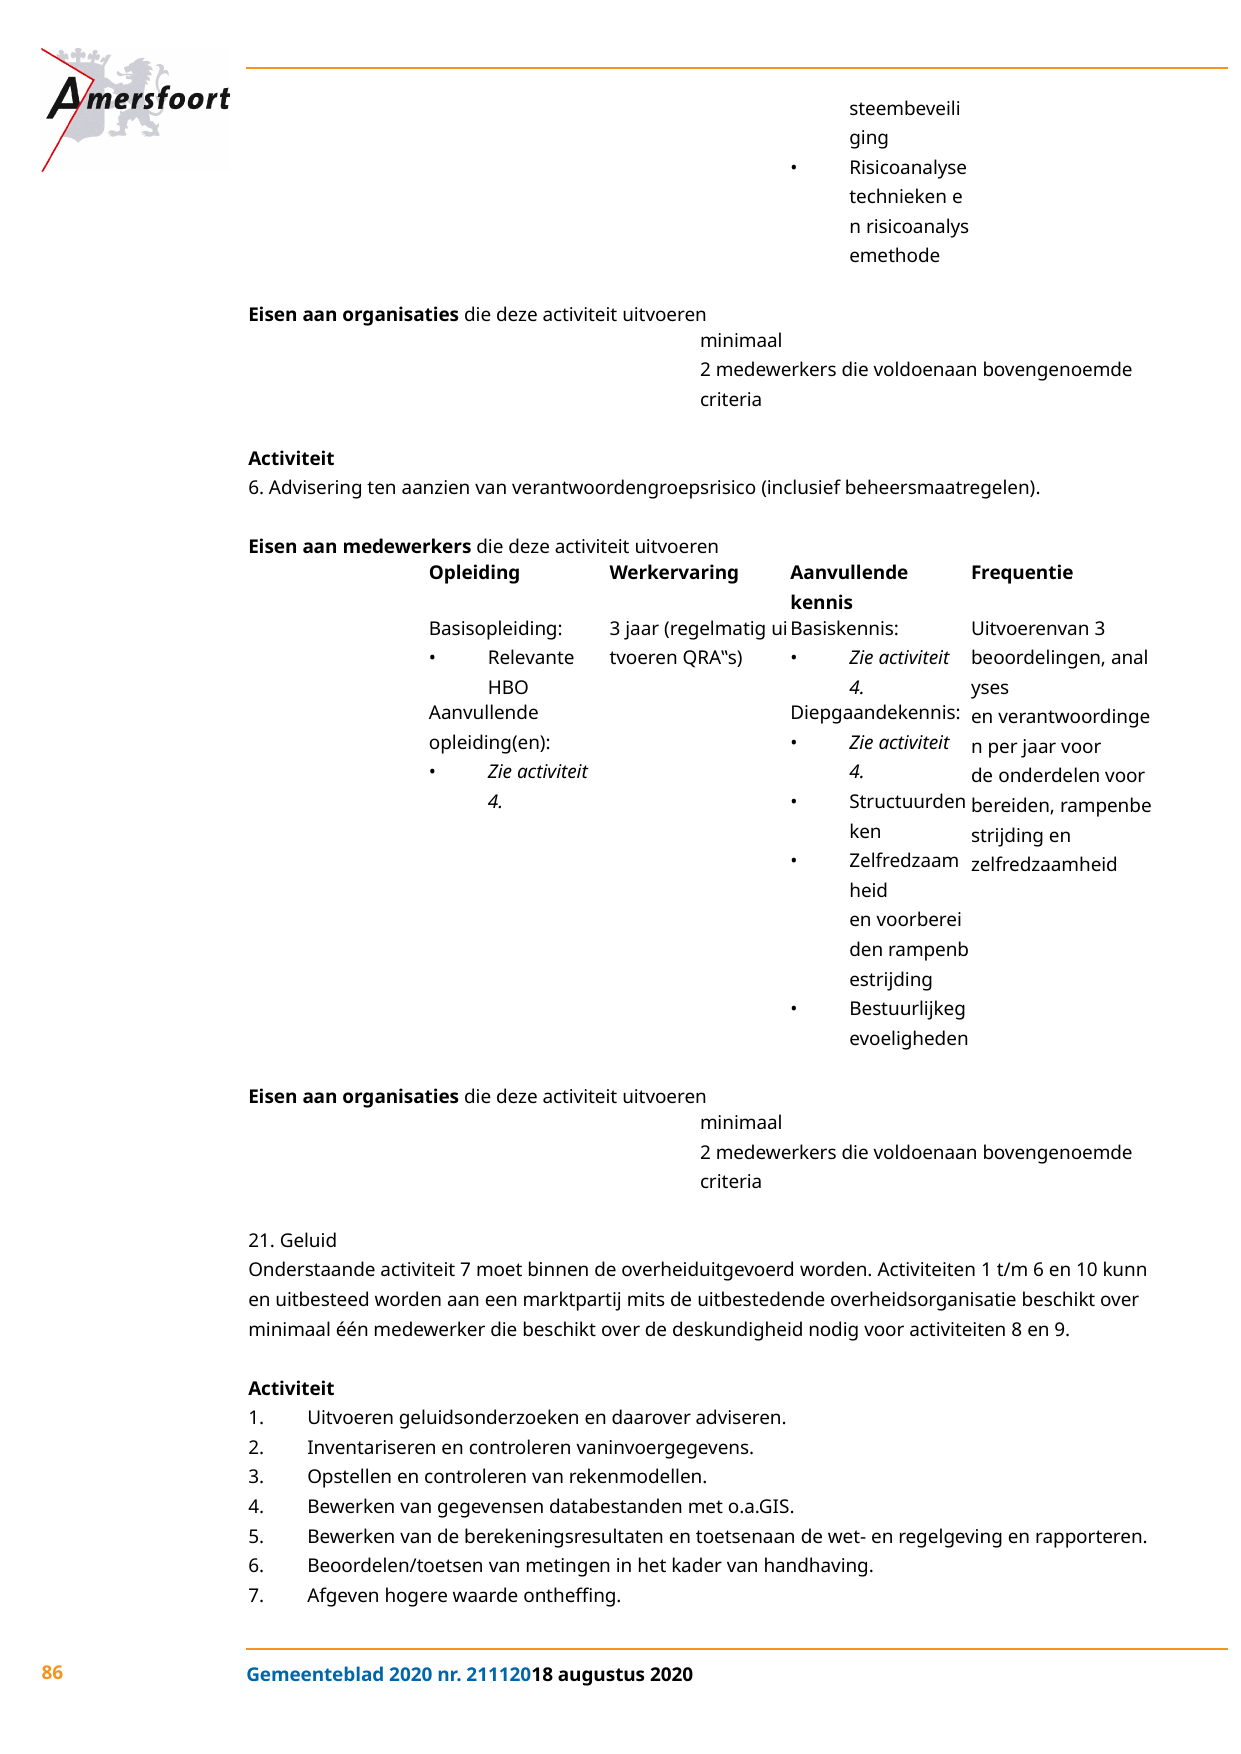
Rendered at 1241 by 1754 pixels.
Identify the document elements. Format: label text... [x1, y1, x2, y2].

list Beoordelen/toetsen van metingen in het kader van handhaving. [248, 1552, 1152, 1578]
list Bewerken van gegevensen databestanden met o.a.GIS. [248, 1493, 1152, 1519]
list Inventariseren en controleren vaninvoergegevens. [248, 1434, 1152, 1460]
table_cell Uitvoerenvan 3 beoordelingen, analyses en verantwoordingen per jaar voor de onderdelen voorbereiden, rampenbestrijding en zelfredzaamheid [971, 615, 1152, 1051]
table_cell [609, 95, 790, 268]
table_cell Werkervaring [609, 559, 790, 615]
table_cell 3 jaar (regelmatig uitvoeren QRA‟s) [609, 615, 790, 1051]
table_cell [429, 95, 609, 268]
text Activiteit [248, 1375, 1152, 1401]
table_cell [971, 95, 1152, 268]
table_cell Opleiding [429, 559, 609, 615]
text Onderstaande activiteit 7 moet binnen de overheiduitgevoerd worden. Activiteiten 1 t/m 6 en 10 kunnen uitbesteed worden aan een marktpartij mits de uitbestedende overheidsorganisatie beschikt over minimaal één medewerker die beschikt over de deskundigheid nodig voor activiteiten 8 en 9. [248, 1257, 1152, 1342]
table_cell Basiskennis: Zie activiteit 4. [790, 615, 971, 699]
table_cell steembeveiliging Risicoanalysetechnieken en risicoanalysemethode [790, 95, 971, 268]
table_cell [248, 1109, 700, 1194]
text 6. Advisering ten aanzien van verantwoordengroepsrisico (inclusief beheersmaatregelen). [248, 474, 1152, 500]
list Uitvoeren geluidsonderzoeken en daarover adviseren. [248, 1404, 1152, 1430]
table_cell [248, 559, 429, 1051]
table_cell Frequentie [971, 559, 1152, 615]
table_cell Aanvullende opleiding(en): Zie activiteit 4. [429, 700, 609, 1051]
list Opstellen en controleren van rekenmodellen. [248, 1464, 1152, 1489]
table_cell Diepgaandekennis: Zie activiteit 4. Structuurdenken Zelfredzaamheid en voorbereiden rampenbestrijding Bestuurlijkegevoeligheden [790, 700, 971, 1051]
list Bewerken van de berekeningsresultaten en toetsenaan de wet- en regelgeving en rapporteren. [248, 1523, 1152, 1549]
table_cell Aanvullende kennis [790, 559, 971, 615]
table_header Eisen aan organisaties die deze activiteit uitvoeren [248, 1084, 1152, 1109]
table_cell minimaal 2 medewerkers die voldoenaan bovengenoemde criteria [700, 1109, 1152, 1194]
table_cell [248, 327, 700, 412]
table_cell Basisopleiding: Relevante HBO [429, 615, 609, 699]
picture [41, 47, 231, 172]
table_cell [248, 95, 429, 268]
table_header Eisen aan medewerkers die deze activiteit uitvoeren [248, 534, 1152, 559]
table_cell minimaal 2 medewerkers die voldoenaan bovengenoemde criteria [700, 327, 1152, 412]
text 21. Geluid [248, 1227, 1152, 1253]
list Afgeven hogere waarde ontheffing. [248, 1582, 1152, 1608]
text Activiteit [248, 445, 1152, 471]
table_header Eisen aan organisaties die deze activiteit uitvoeren [248, 301, 1152, 327]
